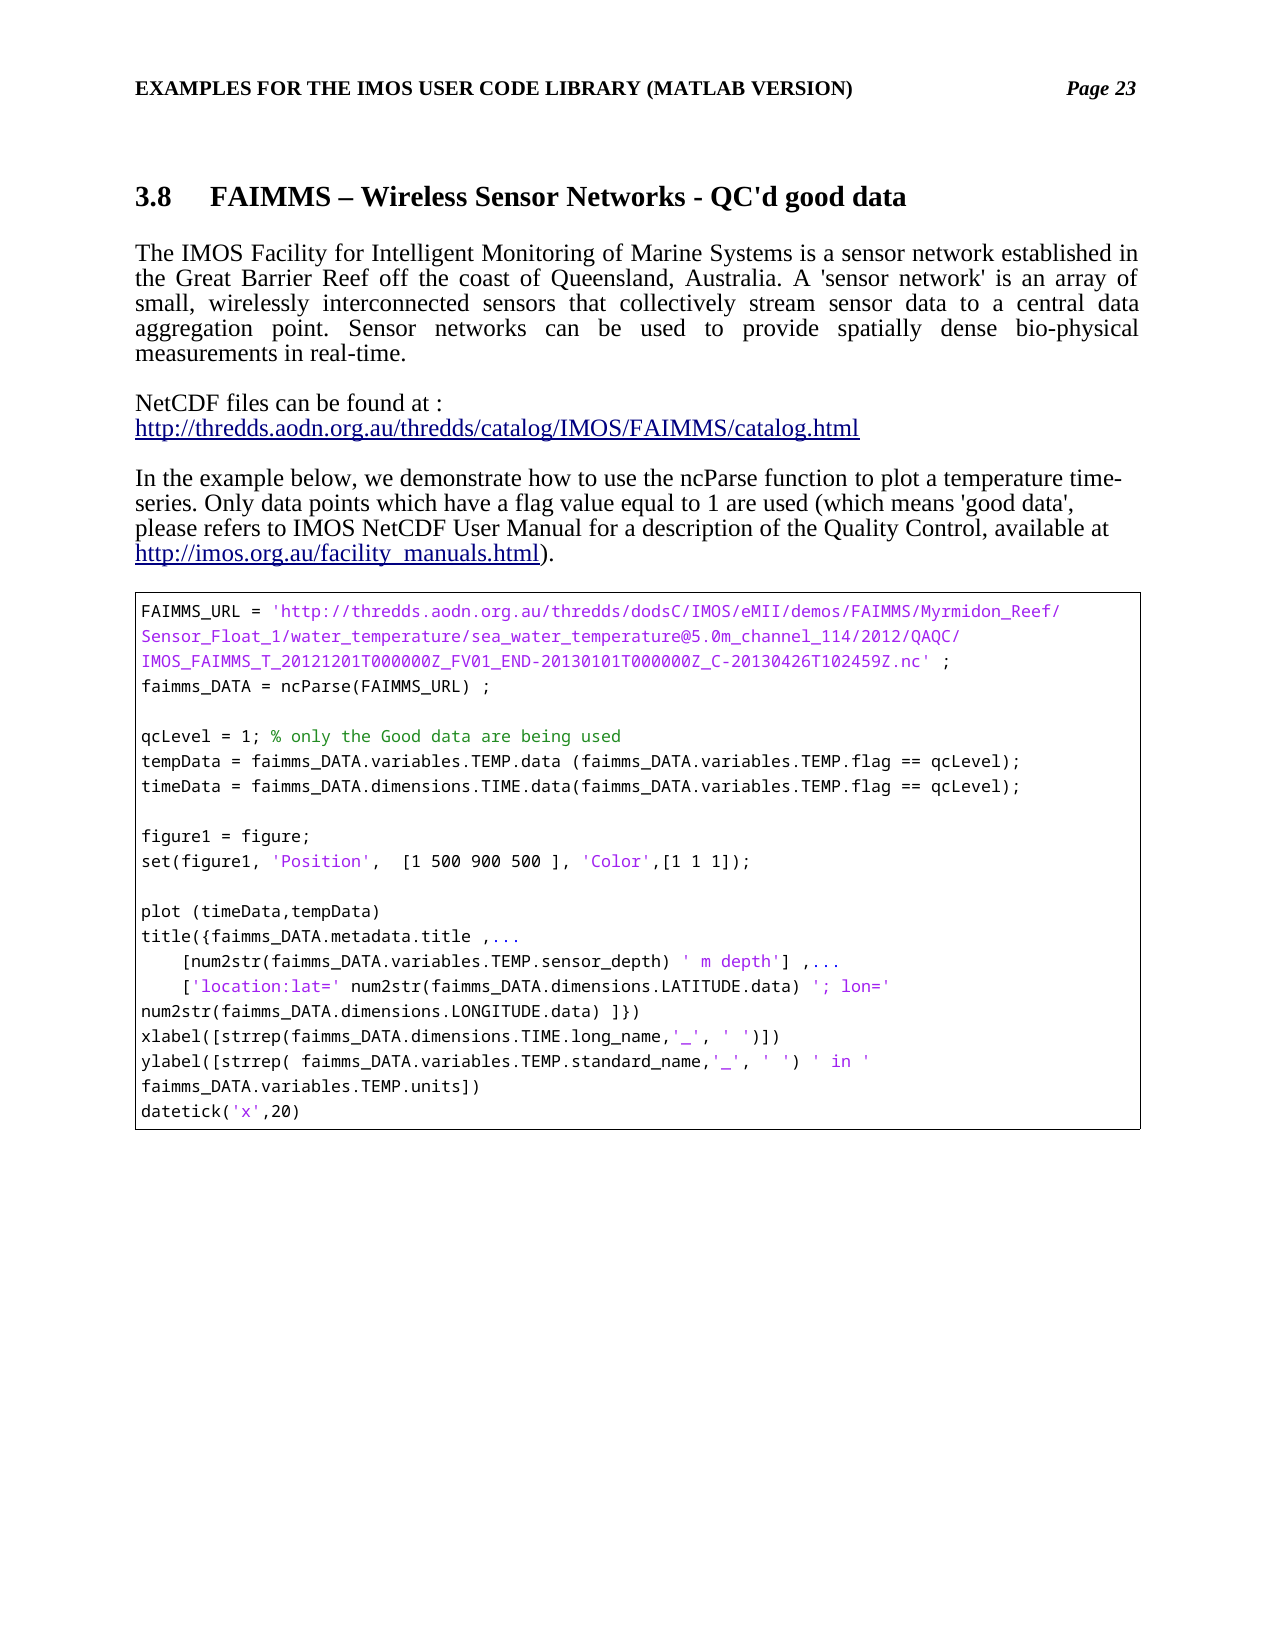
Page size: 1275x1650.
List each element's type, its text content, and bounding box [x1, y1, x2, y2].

text The IMOS Facility for Intelligent Monitoring of Marine Systems is a sensor network established in the Great Barrier Reef off the coast of Queensland, Australia. A 'sensor network' is an array of small, wirelessly interconnected sensors that collectively stream sensor data to a central data aggregation point. Sensor networks can be used to provide spatially dense bio-physical measurements in real-time. [135, 242, 1140, 367]
table_header FAIMMS_URL = 'http://thredds.aodn.org.au/thredds/dodsC/IMOS/eMII/demos/FAIMMS/Myrmidon_Reef/Sensor_Float_1/water_temperature/sea_water_temperature@5.0m_channel_114/2012/QAQC/IMOS_FAIMMS_T_20121201T000000Z_FV01_END-20130101T000000Z_C-20130426T102459Z.nc' ; faimms_DATA = ncParse(FAIMMS_URL) ; qcLevel = 1; % only the Good data are being used tempData = faimms_DATA.variables.TEMP.data (faimms_DATA.variables.TEMP.flag == qcLevel); timeData = faimms_DATA.dimensions.TIME.data(faimms_DATA.variables.TEMP.flag == qcLevel); figure1 = figure; set(figure1, 'Position', [1 500 900 500 ], 'Color',[1 1 1]); plot (timeData,tempData) title({faimms_DATA.metadata.title ,... [num2str(faimms_DATA.variables.TEMP.sensor_depth) ' m depth'] ,... ['location:lat=' num2str(faimms_DATA.dimensions.LATITUDE.data) '; lon=' num2str(faimms_DATA.dimensions.LONGITUDE.data) ]}) xlabel([strrep(faimms_DATA.dimensions.TIME.long_name,'_', ' ')]) ylabel([strrep( faimms_DATA.variables.TEMP.standard_name,'_', ' ') ' in ' faimms_DATA.variables.TEMP.units]) datetick('x',20) [136, 593, 1140, 1128]
subtitle FAIMMS – Wireless Sensor Networks - QC'd good data [135, 179, 1140, 213]
text http://thredds.aodn.org.au/thredds/catalog/IMOS/FAIMMS/catalog.html [135, 417, 1140, 442]
text NetCDF files can be found at : [135, 392, 1140, 417]
text In the example below, we demonstrate how to use the ncParse function to plot a temperature time-series. Only data points which have a flag value equal to 1 are used (which means 'good data', please refers to IMOS NetCDF User Manual for a description of the Quality Control, available at http://imos.org.au/facility_manuals.html). [135, 467, 1140, 567]
